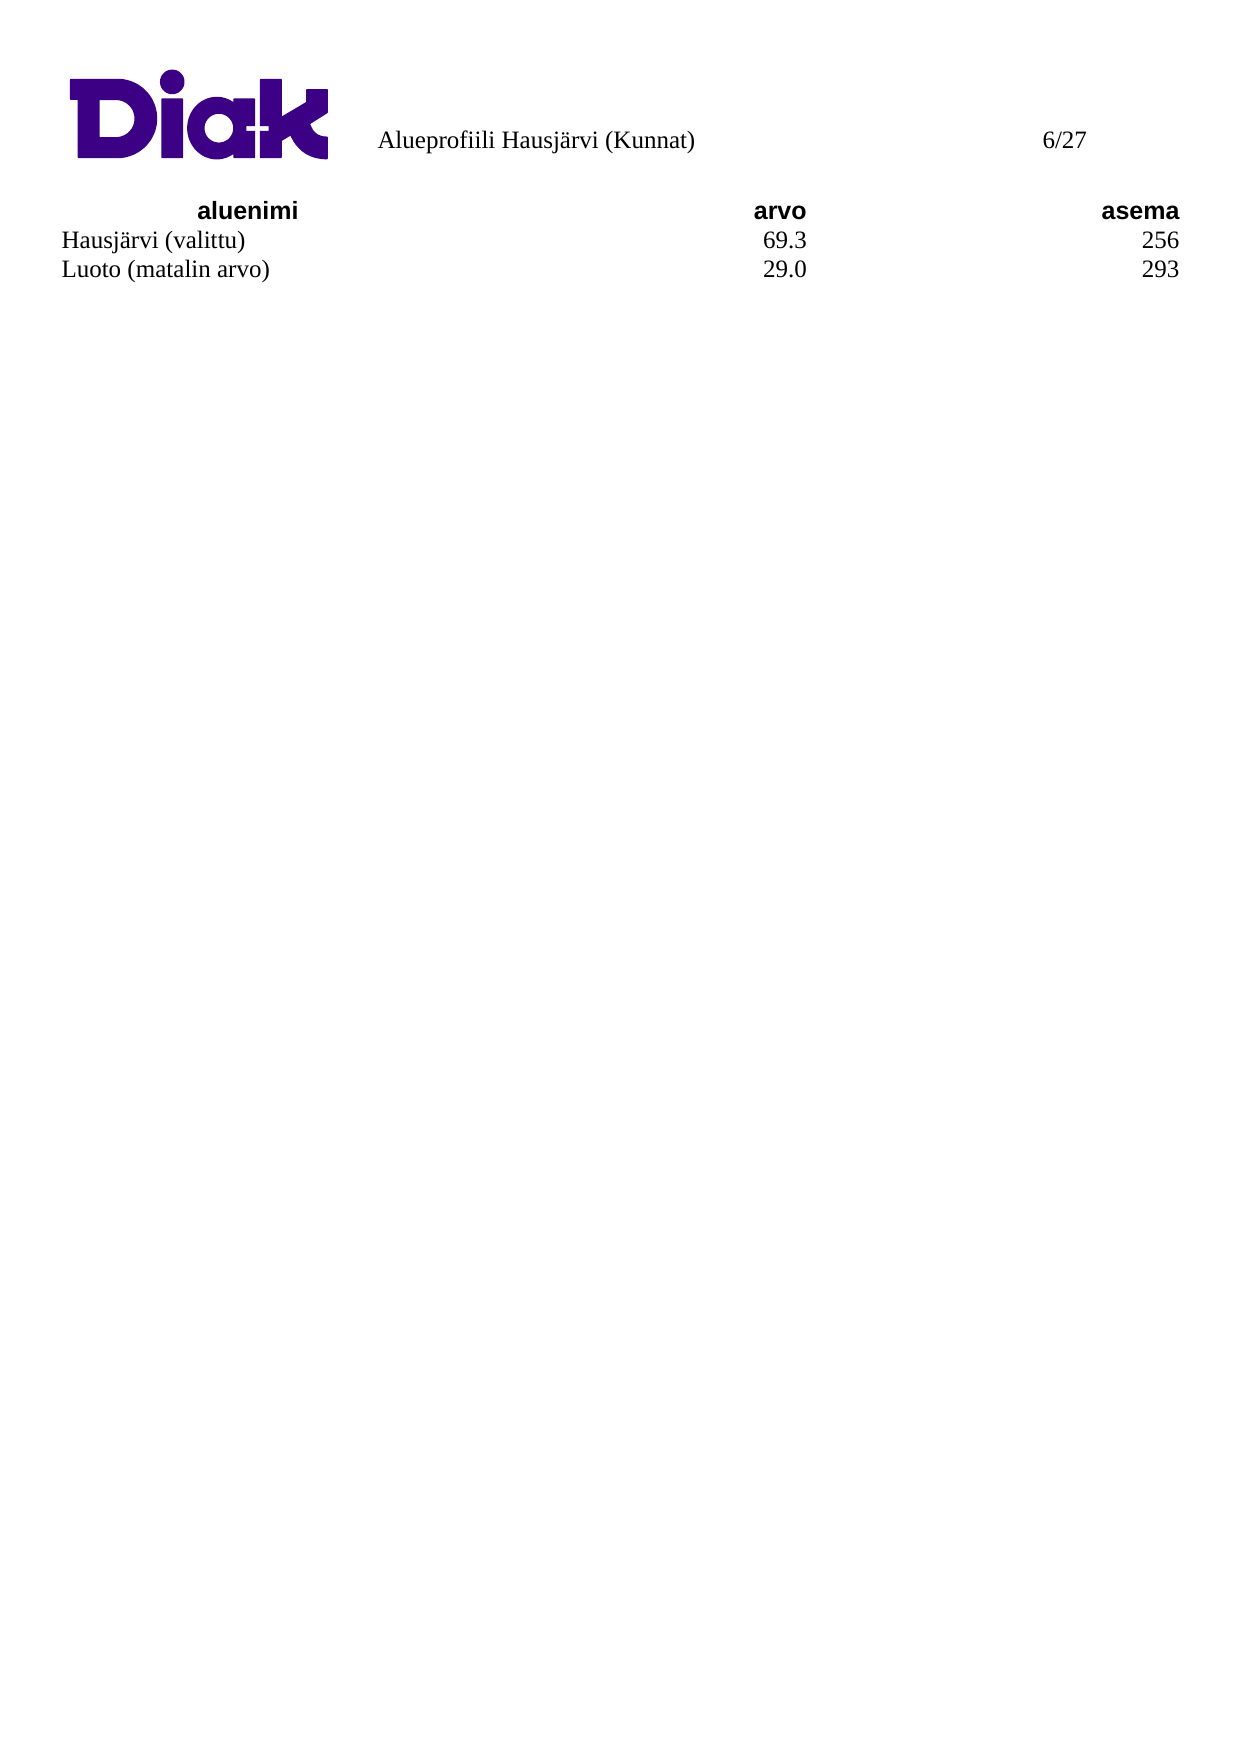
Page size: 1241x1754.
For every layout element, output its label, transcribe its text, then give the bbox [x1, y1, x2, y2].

table_cell Luoto (matalin arvo) [61, 254, 434, 282]
table_cell Hausjärvi (valittu) [61, 225, 434, 254]
table_cell 256 [806, 225, 1179, 254]
table_cell 29.0 [434, 254, 806, 282]
table_header aluenimi [61, 196, 434, 225]
table_cell 293 [806, 254, 1179, 282]
table_header asema [806, 196, 1179, 225]
table_cell 69.3 [434, 225, 806, 254]
table_header arvo [434, 196, 806, 225]
